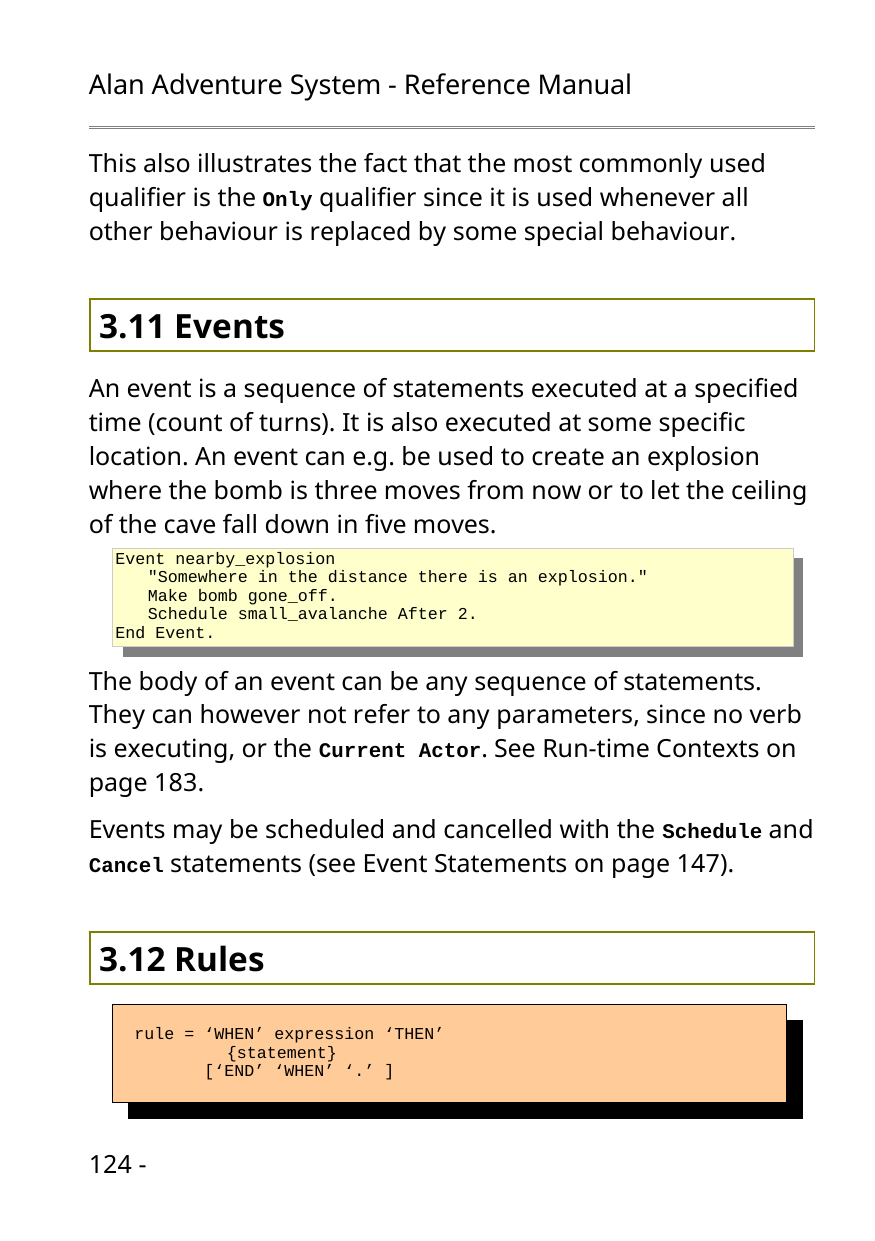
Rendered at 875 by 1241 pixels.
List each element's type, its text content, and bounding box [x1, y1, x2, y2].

text An event is a sequence of statements executed at a specified time (count of turns). It is also executed at some specific location. An event can e.g. be used to create an explosion where the bomb is three moves from now or to let the ceiling of the cave fall down in five moves. [88, 371, 815, 541]
text This also illustrates the fact that the most commonly used qualifier is the Only qualifier since it is used whenever all other behaviour is replaced by some special behaviour. [88, 146, 815, 247]
text Events may be scheduled and cancelled with the Schedule and Cancel statements (see Event Statements on page 112). [88, 812, 815, 880]
text The body of an event can be any sequence of statements. They can however not refer to any parameters, since no verb is executing, or the Current Actor. See Run-time Contexts on page 142. [88, 663, 815, 799]
text Event nearby_explosion "Somewhere in the distance there is an explosion." Make bomb gone_off. Schedule small_avalanche After 2. End Event. [113, 549, 793, 646]
subtitle Rules [91, 933, 814, 983]
text rule = ‘WHEN’ expression ‘THEN’ {statement} [‘END’ ‘WHEN’ ‘.’ ] [113, 1005, 786, 1102]
subtitle Events [91, 300, 814, 350]
